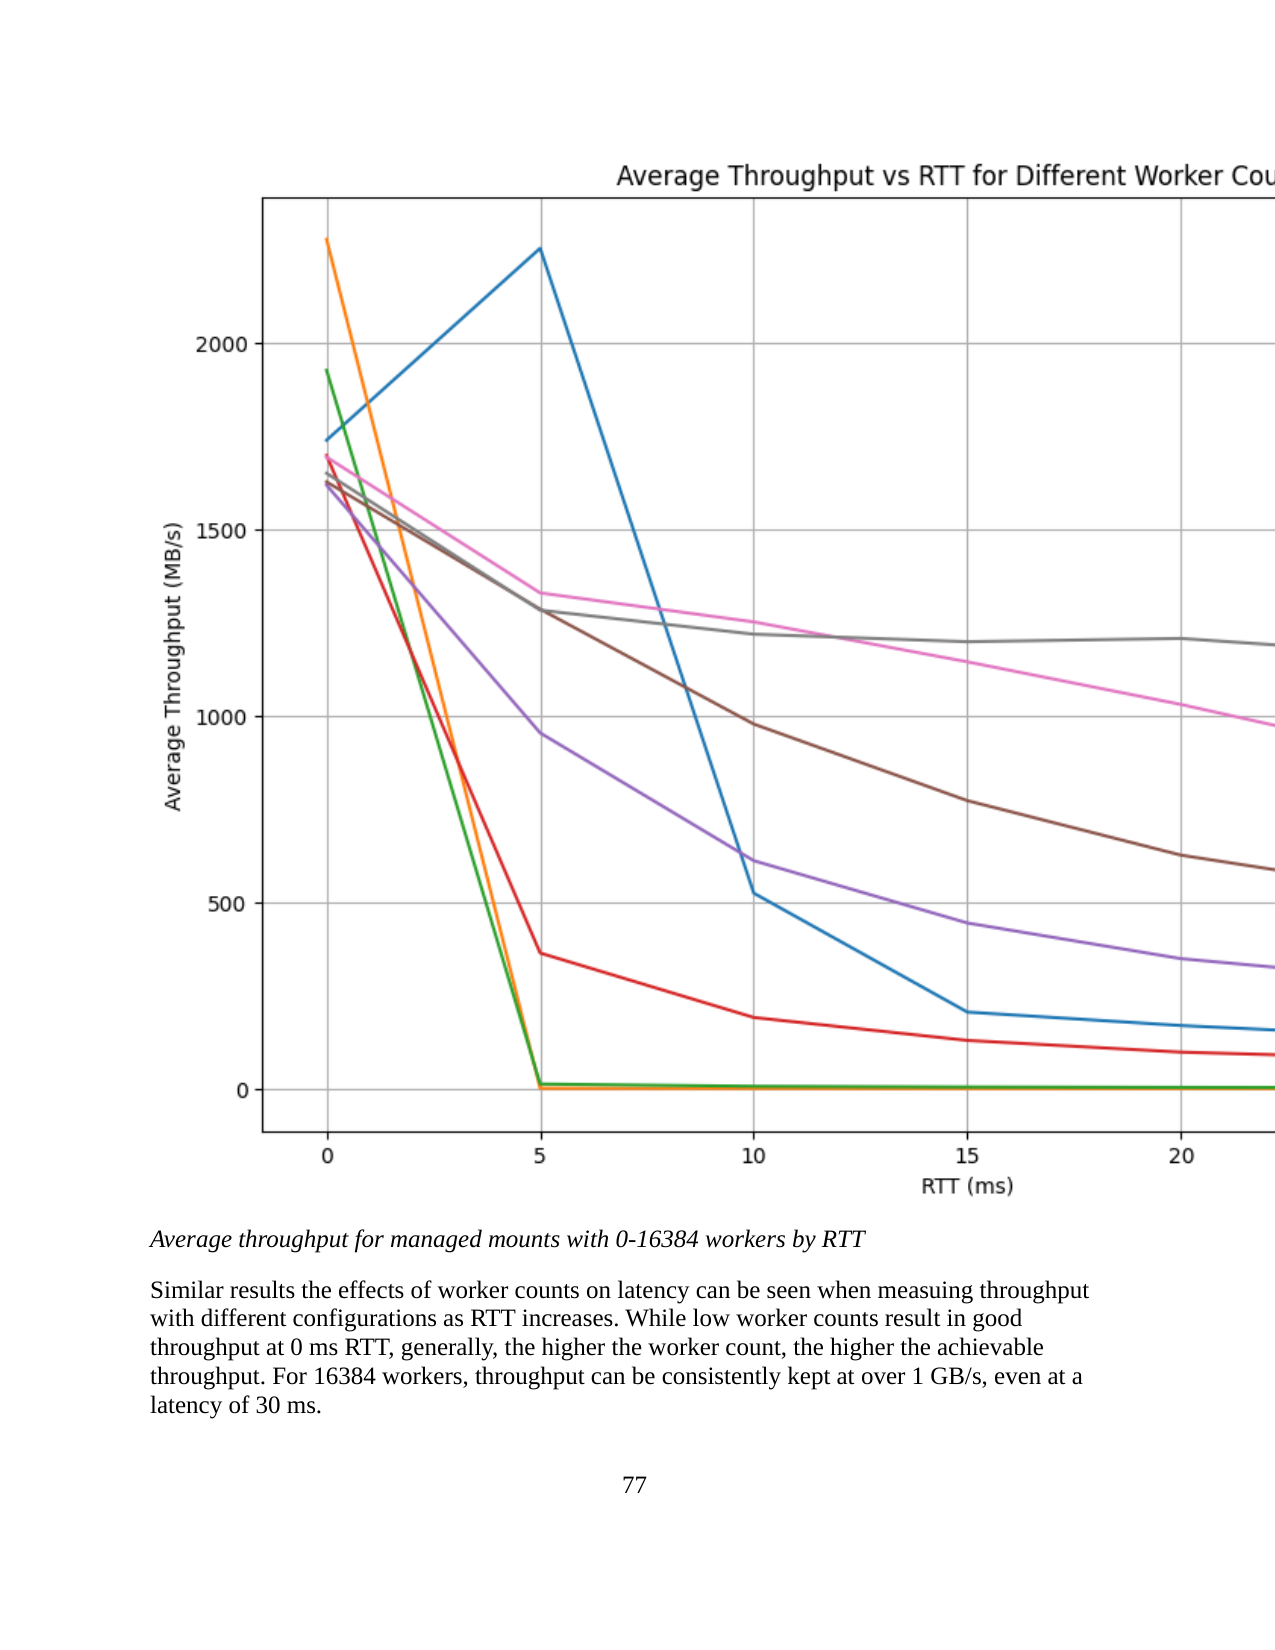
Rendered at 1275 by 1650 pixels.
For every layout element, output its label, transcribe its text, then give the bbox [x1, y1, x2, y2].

text Similar results the effects of worker counts on latency can be seen when measuing throughput with different configurations as RTT increases. While low worker counts result in good throughput at 0 ms RTT, generally, the higher the worker count, the higher the achievable throughput. For 16384 workers, throughput can be consistently kept at over 1 GB/s, even at a latency of 30 ms. [150, 1275, 1125, 1418]
text Average throughput for managed mounts with 0-16384 workers by RTT [150, 1224, 1125, 1253]
picture [150, 150, 1275, 1212]
